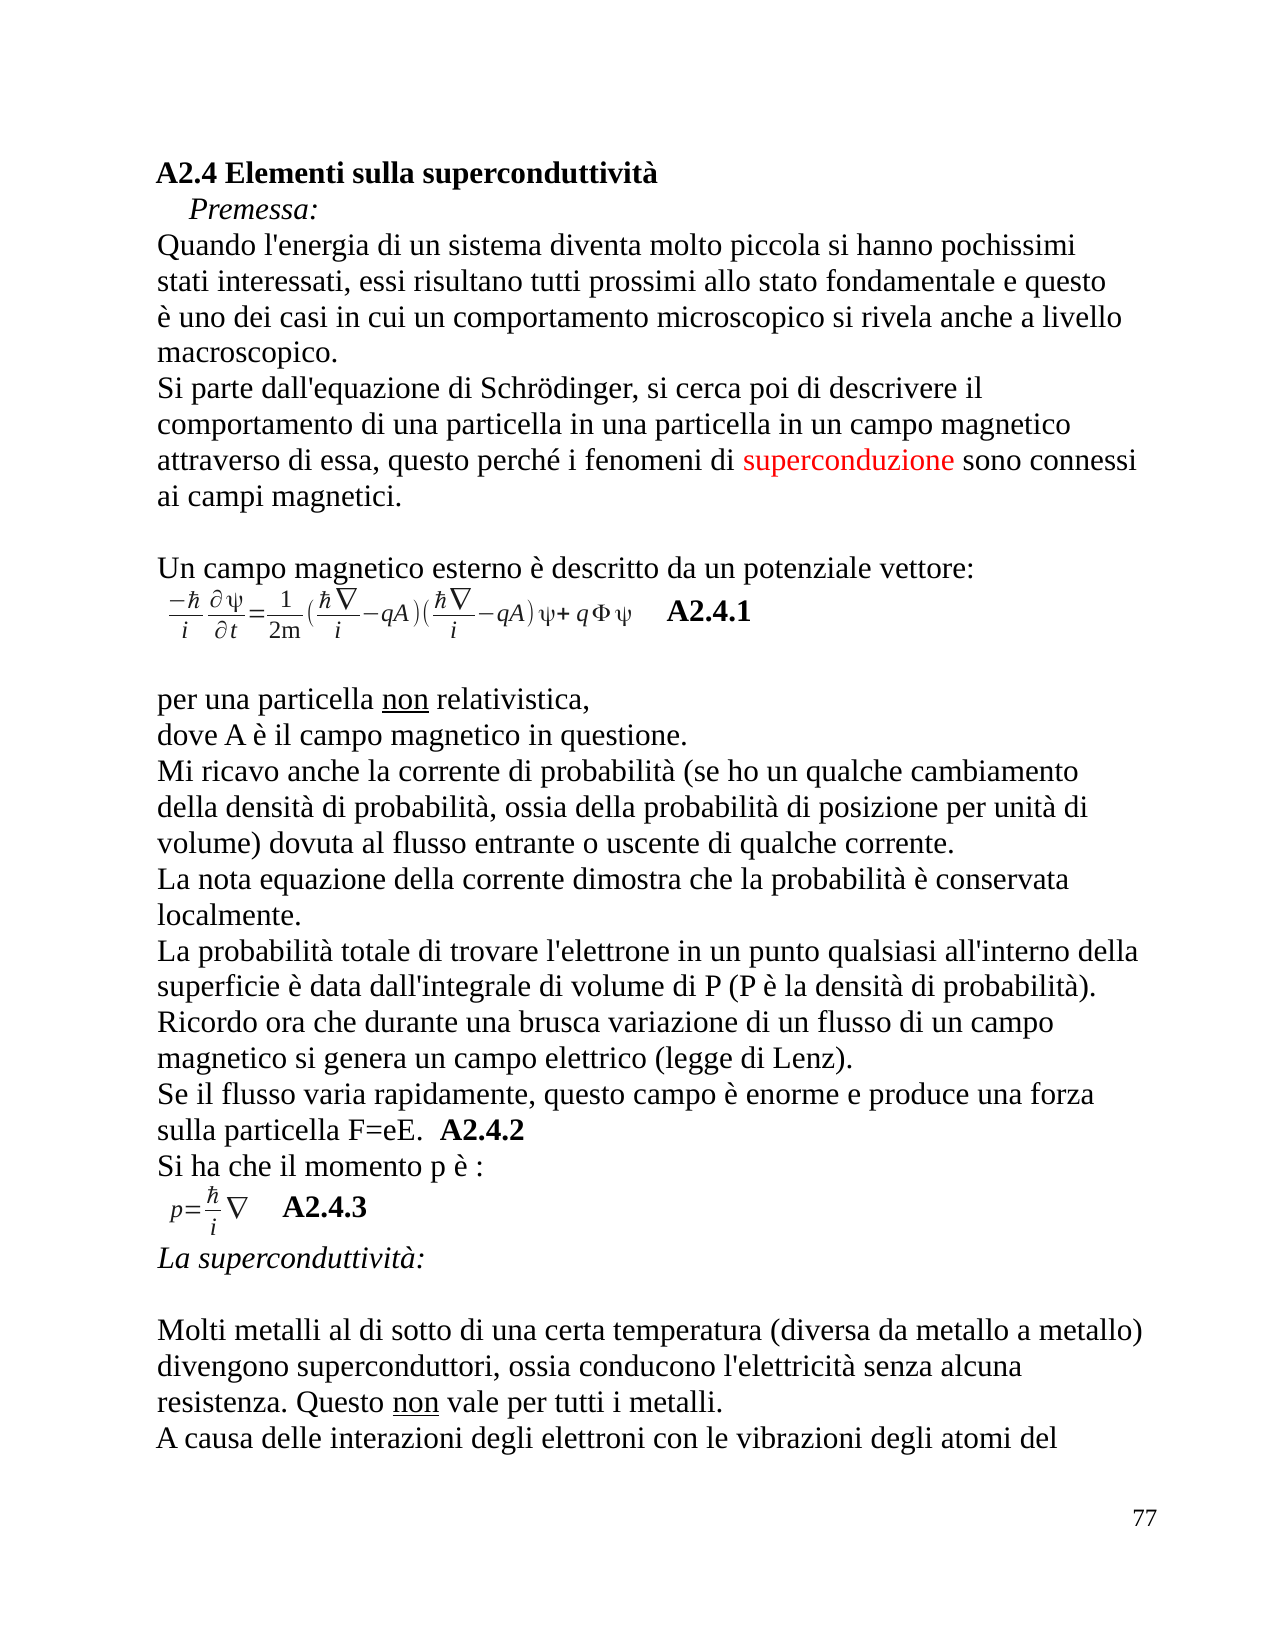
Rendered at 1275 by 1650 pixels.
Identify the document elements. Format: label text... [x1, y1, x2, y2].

text Ricordo ora che durante una brusca variazione di un flusso di un campo [118, 1004, 1157, 1039]
text superficie è data dall'integrale di volume di P (P è la densità di probabilità). [118, 968, 1157, 1004]
text Premessa: [118, 190, 1157, 226]
text Molti metalli al di sotto di una certa temperatura (diversa da metallo a metallo) [118, 1312, 1157, 1347]
text sulla particella F=eE. A2.4.2 [118, 1111, 1157, 1147]
text Si ha che il momento p è : [118, 1147, 1157, 1183]
text A causa delle interazioni degli elettroni con le vibrazioni degli atomi del [118, 1419, 1157, 1455]
text per una particella non relativistica, [118, 680, 1157, 716]
text La superconduttività: [118, 1240, 1157, 1276]
text della densità di probabilità, ossia della probabilità di posizione per unità di [118, 788, 1157, 824]
text resistenza. Questo non vale per tutti i metalli. [118, 1383, 1157, 1419]
text Si parte dall'equazione di Schrödinger, si cerca poi di descrivere il [118, 370, 1157, 406]
text Mi ricavo anche la corrente di probabilità (se ho un qualche cambiamento [118, 752, 1157, 788]
text divengono superconduttori, ossia conducono l'elettricità senza alcuna [118, 1347, 1157, 1383]
text localmente. [118, 896, 1157, 932]
text comportamento di una particella in una particella in un campo magnetico [118, 406, 1157, 442]
text A2.4.1 [118, 585, 1157, 644]
text Quando l'energia di un sistema diventa molto piccola si hanno pochissimi [118, 226, 1157, 262]
text magnetico si genera un campo elettrico (legge di Lenz). [118, 1039, 1157, 1076]
text volume) dovuta al flusso entrante o uscente di qualche corrente. [118, 824, 1157, 860]
text macroscopico. [118, 334, 1157, 370]
text stati interessati, essi risultano tutti prossimi allo stato fondamentale e questo [118, 262, 1157, 298]
text La nota equazione della corrente dimostra che la probabilità è conservata [118, 860, 1157, 896]
text Se il flusso varia rapidamente, questo campo è enorme e produce una forza [118, 1076, 1157, 1111]
text dove A è il campo magnetico in questione. [118, 716, 1157, 752]
text Un campo magnetico esterno è descritto da un potenziale vettore: [118, 549, 1157, 585]
text A2.4 Elementi sulla superconduttività [118, 154, 1157, 190]
text La probabilità totale di trovare l'elettrone in un punto qualsiasi all'interno della [118, 932, 1157, 968]
text ai campi magnetici. [118, 477, 1157, 513]
text è uno dei casi in cui un comportamento microscopico si rivela anche a livello [118, 298, 1157, 334]
text A2.4.3 [118, 1183, 1157, 1240]
text attraverso di essa, questo perché i fenomeni di superconduzione sono connessi [118, 442, 1157, 477]
